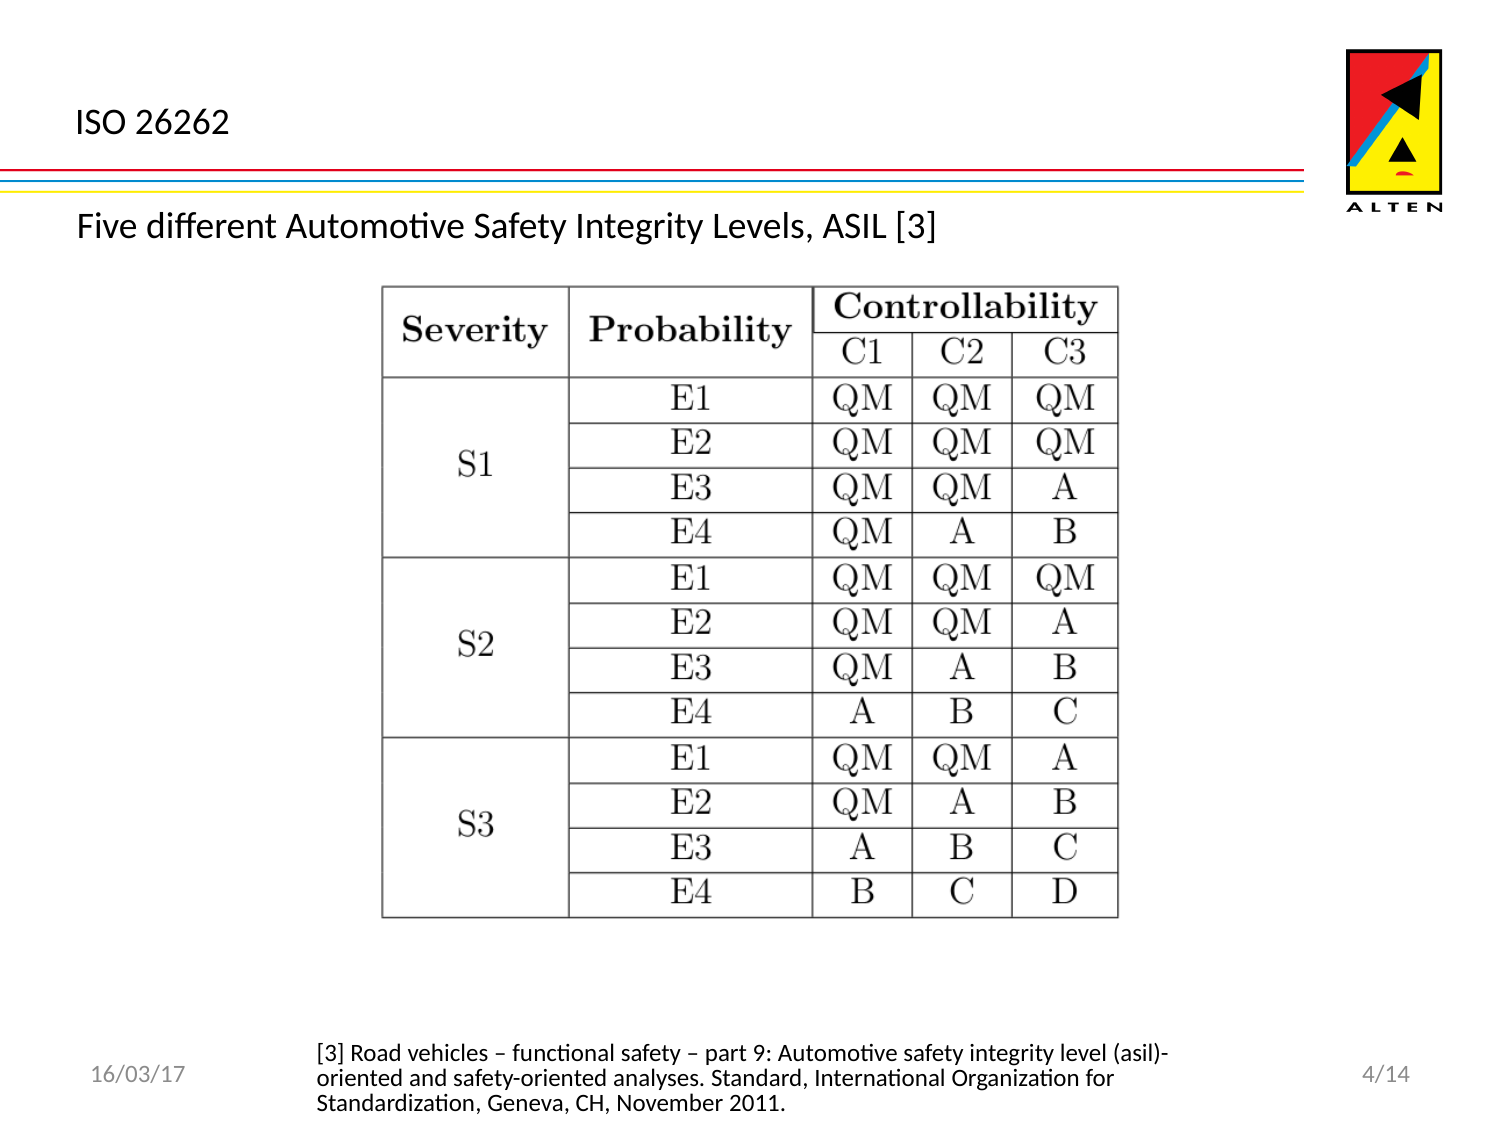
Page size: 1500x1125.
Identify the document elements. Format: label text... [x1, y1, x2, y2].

picture [371, 274, 1129, 931]
picture [0, 169, 75, 179]
picture [0, 183, 75, 193]
text_box Five different Automotive Safety Integrity Levels, ASIL [3] [62, 203, 1055, 271]
title ISO 26262 [75, 31, 1306, 219]
text_box [3] Road vehicles – functional safety – part 9: Automotive safety integrity level (asil)-oriented and safety-oriented analyses. Standard, International Organization for Standardization, Geneva, CH, November 2011. [301, 1035, 1199, 1125]
